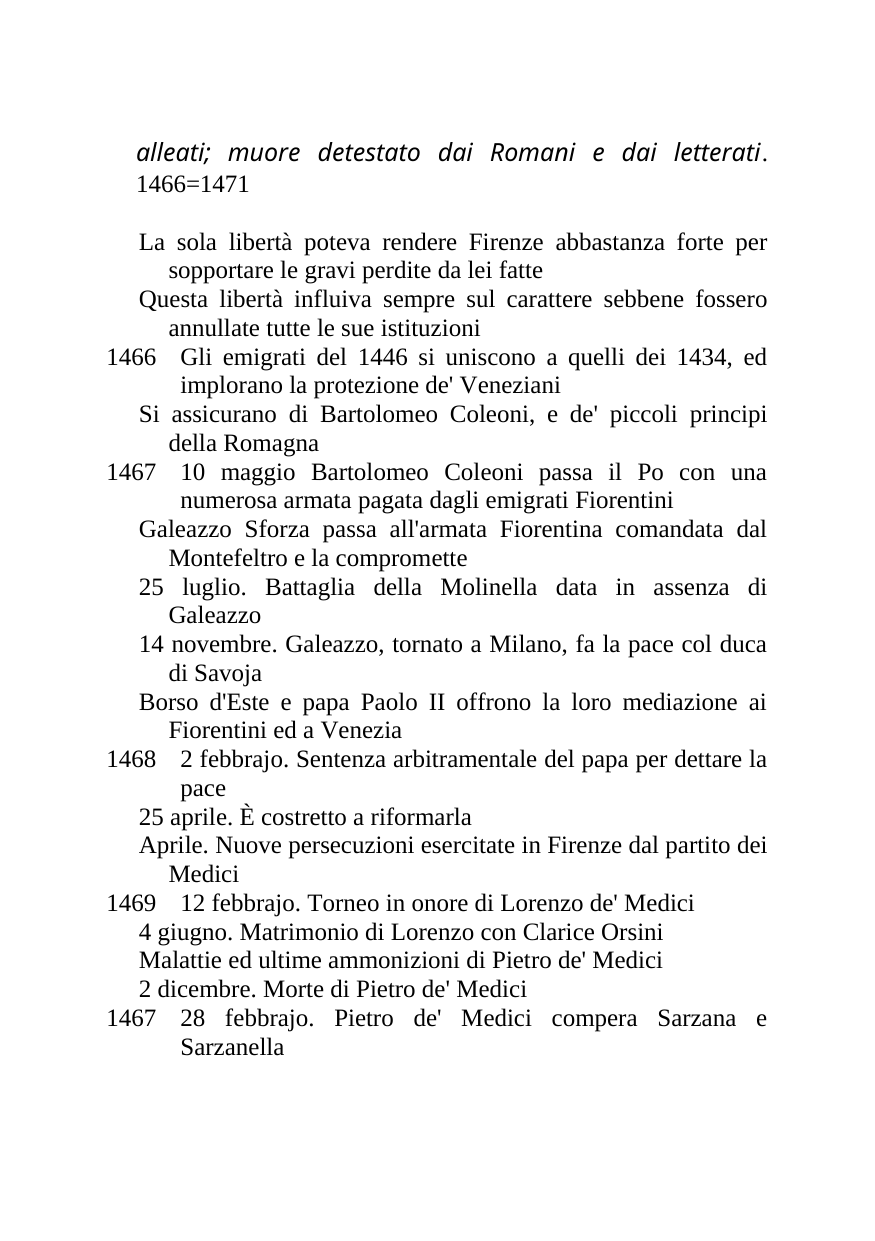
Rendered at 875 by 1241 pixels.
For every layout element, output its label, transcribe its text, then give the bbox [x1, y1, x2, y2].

text 2 dicembre. Morte di Pietro de' Medici [139, 974, 768, 1003]
text 1466 Gli emigrati del 1446 si uniscono a quelli dei 1434, ed implorano la protezione de' Veneziani [106, 342, 768, 399]
text Aprile. Nuove persecuzioni esercitate in Firenze dal partito dei Medici [139, 830, 768, 888]
text alleati; muore detestato dai Romani e dai letterati. 1466=1471 [106, 135, 768, 198]
text 25 aprile. È costretto a riformarla [139, 802, 768, 830]
text 1468 2 febbrajo. Sentenza arbitramentale del papa per dettare la pace [106, 744, 768, 802]
text 1467 28 febbrajo. Pietro de' Medici compera Sarzana e Sarzanella [106, 1003, 768, 1060]
text 14 novembre. Galeazzo, tornato a Milano, fa la pace col duca di Savoja [139, 629, 768, 687]
text 1467 10 maggio Bartolomeo Coleoni passa il Po con una numerosa armata pagata dagli emigrati Fiorentini [106, 457, 768, 514]
text 4 giugno. Matrimonio di Lorenzo con Clarice Orsini [139, 917, 768, 945]
text Malattie ed ultime ammonizioni di Pietro de' Medici [139, 945, 768, 974]
text Borso d'Este e papa Paolo II offrono la loro mediazione ai Fiorentini ed a Venezia [139, 687, 768, 744]
text 25 luglio. Battaglia della Molinella data in assenza di Galeazzo [139, 572, 768, 629]
text Si assicurano di Bartolomeo Coleoni, e de' piccoli principi della Romagna [139, 399, 768, 457]
text 1469 12 febbrajo. Torneo in onore di Lorenzo de' Medici [106, 888, 768, 917]
text La sola libertà poteva rendere Firenze abbastanza forte per sopportare le gravi perdite da lei fatte [139, 227, 768, 284]
text Galeazzo Sforza passa all'armata Fiorentina comandata dal Montefeltro e la compromette [139, 514, 768, 572]
text Questa libertà influiva sempre sul carattere sebbene fossero annullate tutte le sue istituzioni [139, 284, 768, 342]
